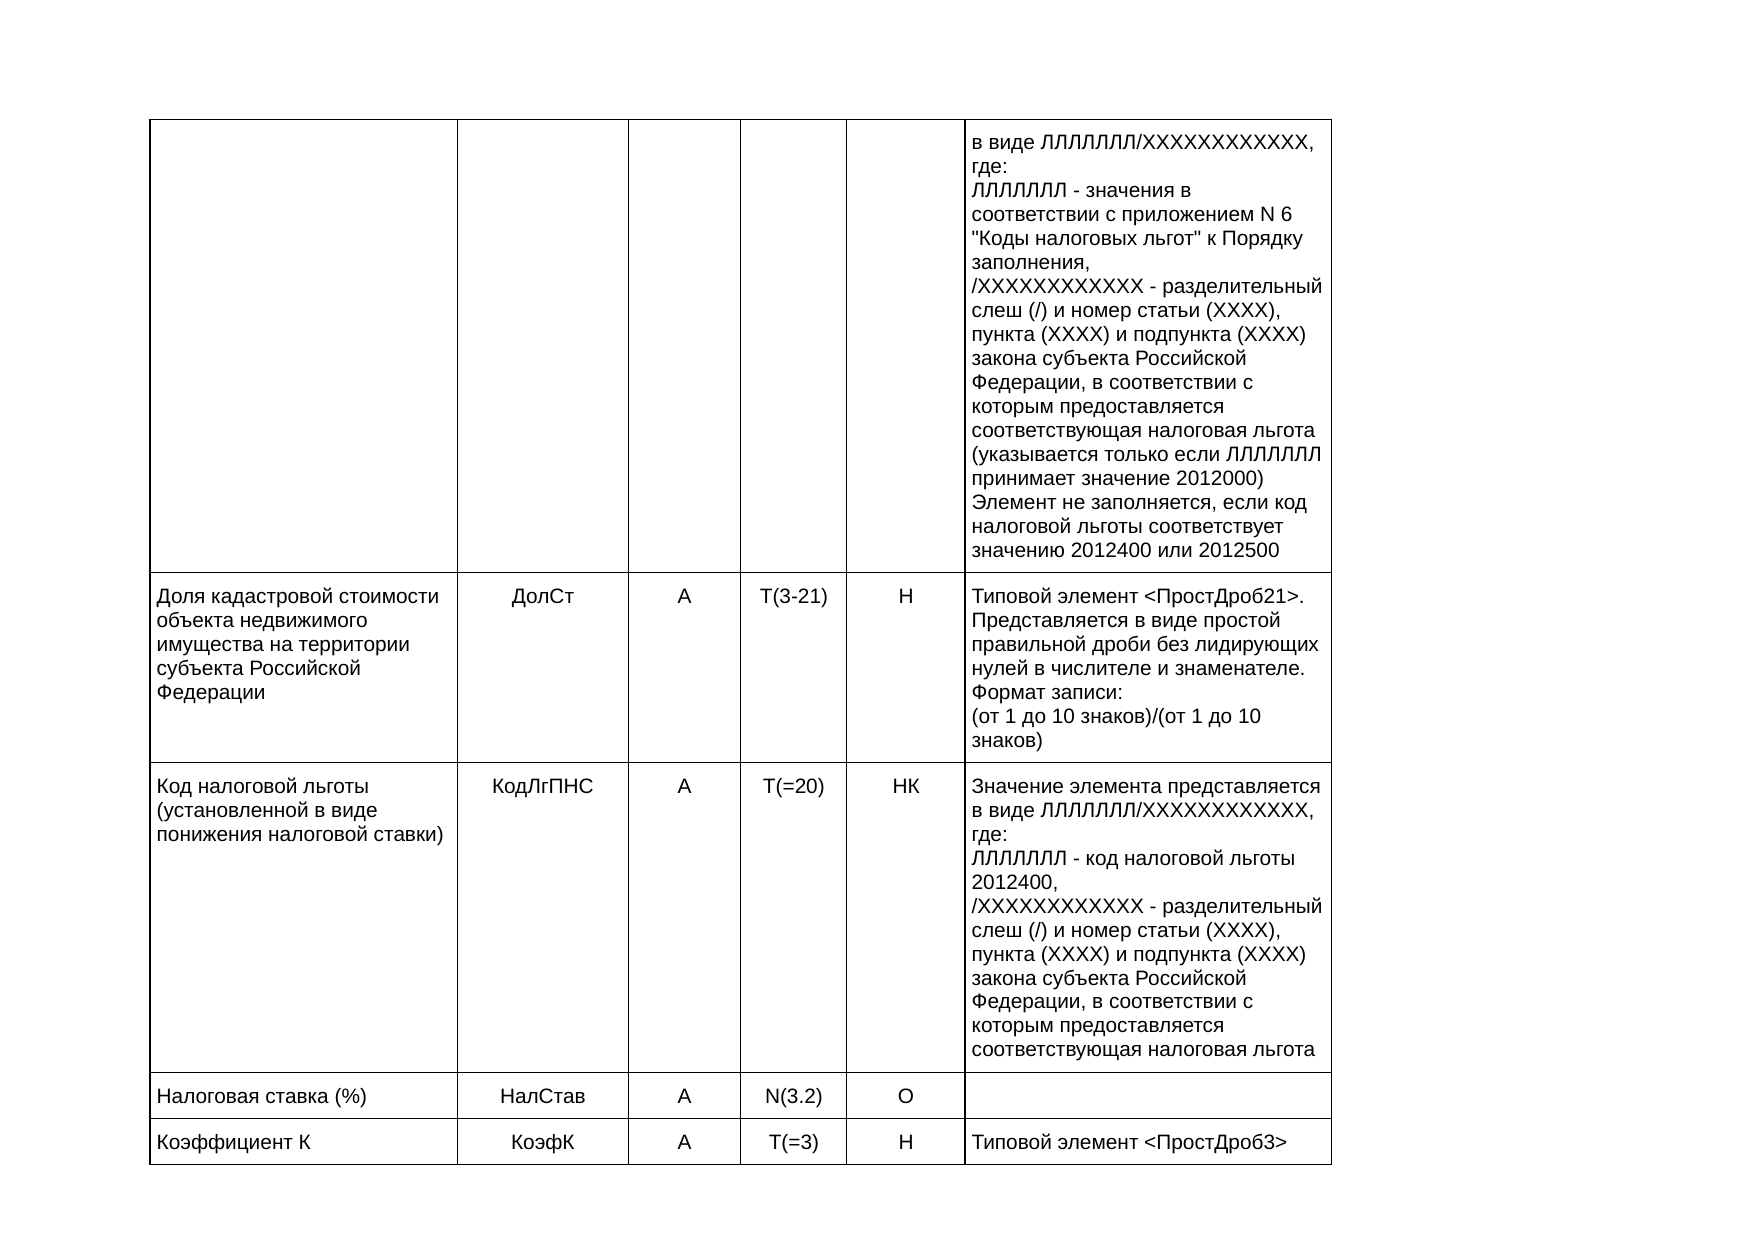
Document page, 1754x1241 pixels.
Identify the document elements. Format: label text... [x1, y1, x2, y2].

table_cell T(3-21) [741, 573, 846, 762]
table_cell [847, 120, 964, 572]
table_cell T(=20) [741, 763, 846, 1072]
table_cell А [629, 763, 740, 1072]
table_cell [151, 120, 457, 572]
table_cell Код налоговой льготы (установленной в виде понижения налоговой ставки) [151, 763, 457, 1072]
table_cell Доля кадастровой стоимости объекта недвижимого имущества на территории субъекта Российской Федерации [151, 573, 457, 762]
table_cell в виде ЛЛЛЛЛЛЛ/XXXXXXXXXXXX, где: ЛЛЛЛЛЛЛ - значения в соответствии с приложением N 6 "Коды налоговых льгот" к Порядку заполнения, /XXXXXXXXXXXX - разделительный слеш (/) и номер статьи (XXXX), пункта (XXXX) и подпункта (XXXX) закона субъекта Российской Федерации, в соответствии с которым предоставляется соответствующая налоговая льгота (указывается только если ЛЛЛЛЛЛЛ принимает значение 2012000) Элемент не заполняется, если код налоговой льготы соответствует значению 2012400 или 2012500 [966, 120, 1331, 572]
table_cell Значение элемента представляется в виде ЛЛЛЛЛЛЛ/XXXXXXXXXXXX, где: ЛЛЛЛЛЛЛ - код налоговой льготы 2012400, /XXXXXXXXXXXX - разделительный слеш (/) и номер статьи (XXXX), пункта (XXXX) и подпункта (XXXX) закона субъекта Российской Федерации, в соответствии с которым предоставляется соответствующая налоговая льгота [966, 763, 1331, 1072]
table_cell Н [847, 1119, 964, 1164]
table_cell НК [847, 763, 964, 1072]
table_cell А [629, 1119, 740, 1164]
table_cell А [629, 573, 740, 762]
table_cell О [847, 1073, 964, 1118]
table_cell КодЛгПНС [458, 763, 628, 1072]
table_cell А [629, 1073, 740, 1118]
table_cell T(=3) [741, 1119, 846, 1164]
table_cell Коэффициент К [151, 1119, 457, 1164]
table_cell Налоговая ставка (%) [151, 1073, 457, 1118]
table_cell [741, 120, 846, 572]
table_cell КоэфК [458, 1119, 628, 1164]
table_cell ДолСт [458, 573, 628, 762]
table_cell [966, 1073, 1331, 1118]
table_cell Типовой элемент <ПростДроб21>. Представляется в виде простой правильной дроби без лидирующих нулей в числителе и знаменателе. Формат записи: (от 1 до 10 знаков)/(от 1 до 10 знаков) [966, 573, 1331, 762]
table_cell [629, 120, 740, 572]
table_cell Типовой элемент <ПростДроб3> [966, 1119, 1331, 1164]
table_cell НалСтав [458, 1073, 628, 1118]
table_cell N(3.2) [741, 1073, 846, 1118]
table_cell Н [847, 573, 964, 762]
table_cell [458, 120, 628, 572]
